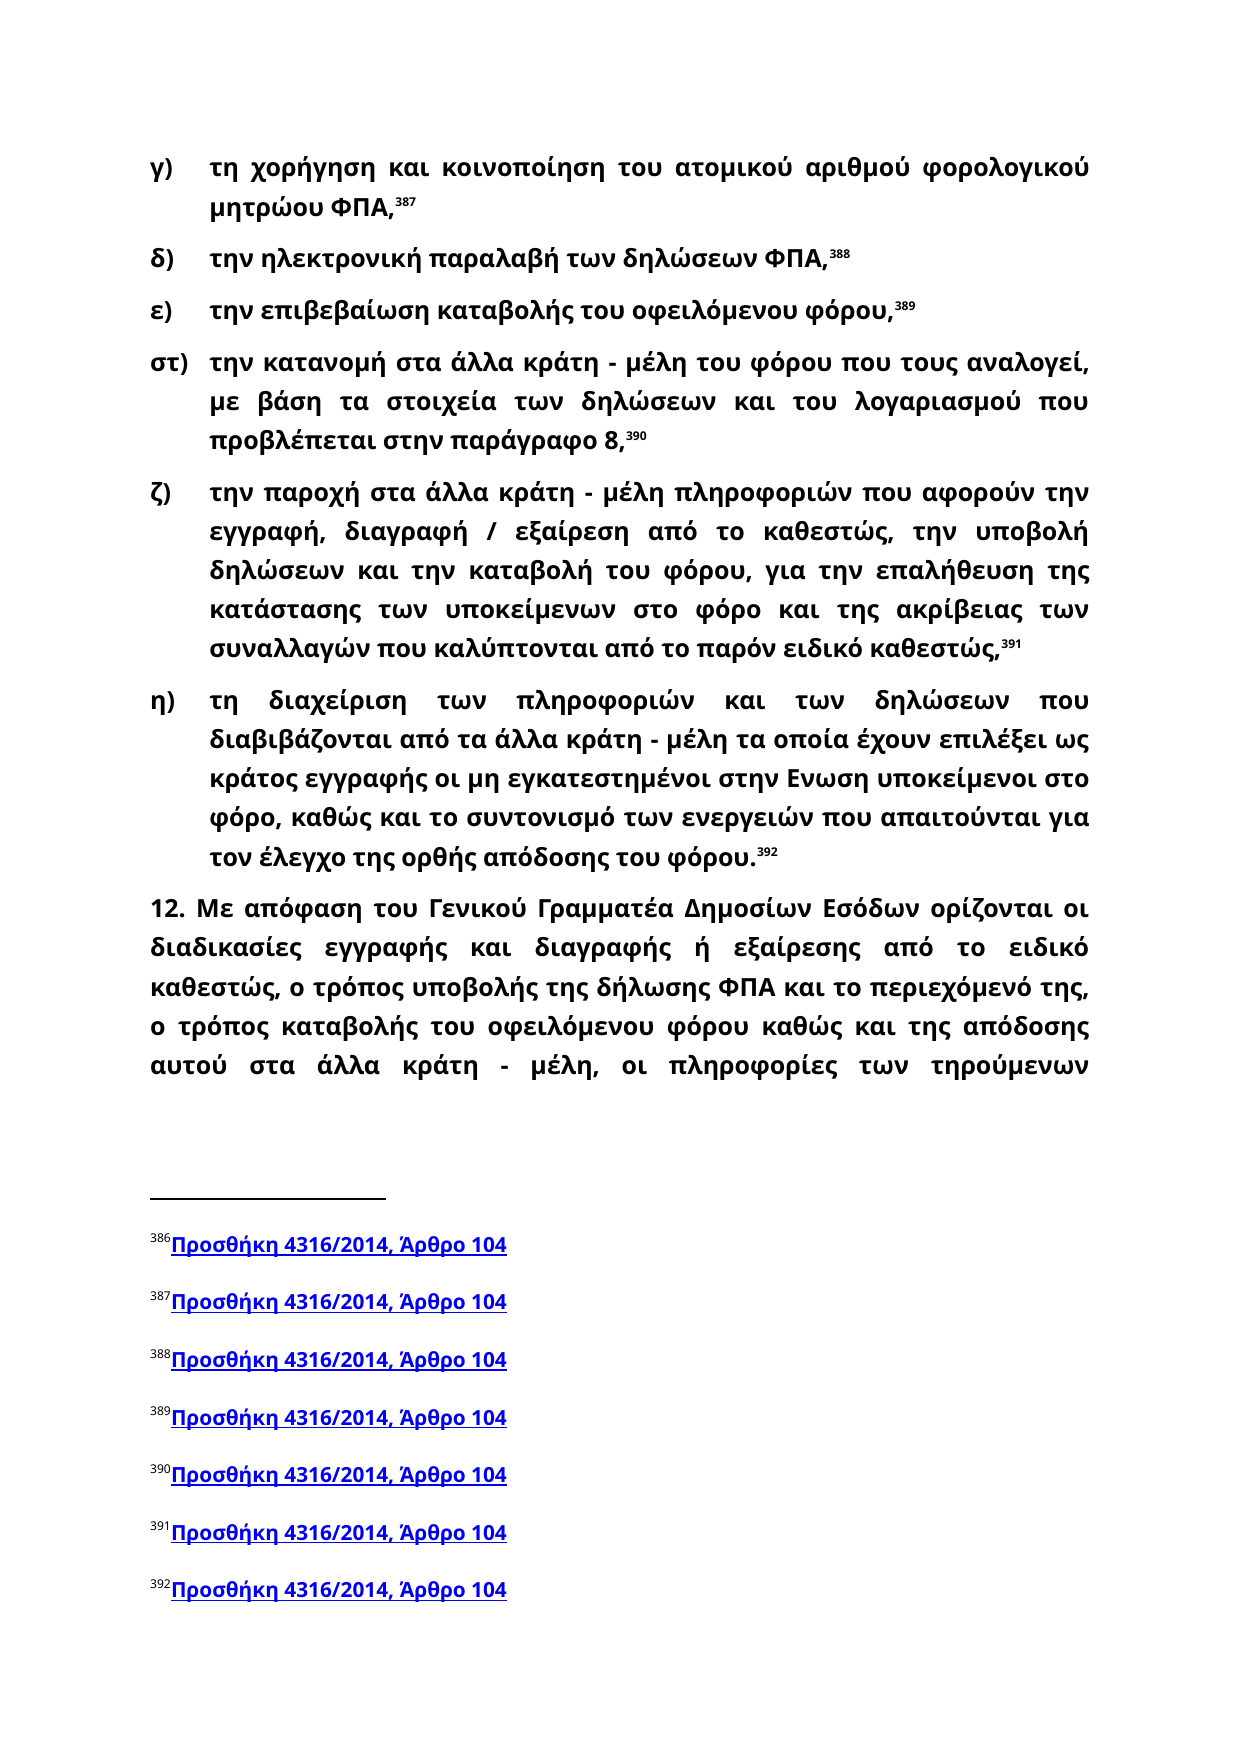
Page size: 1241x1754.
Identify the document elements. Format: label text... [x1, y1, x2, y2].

text 12. Με απόφαση του Γενικού Γραμματέα Δημοσίων Εσόδων ορίζονται οι διαδικασίες εγγραφής και διαγραφής ή εξαίρεσης από το ειδικό καθεστώς, ο τρόπος υποβολής της δήλωσης ΦΠΑ και το περιεχόμενό της, ο τρόπος καταβολής του οφειλόμενου φόρου καθώς και της απόδοσης αυτού στα άλλα κράτη - μέλη, οι πληροφορίες των τηρούμενων [150, 891, 1090, 1082]
text Προσθήκη 4316/2014, Άρθρο 104 [150, 1287, 1090, 1316]
list ε) την επιβεβαίωση καταβολής του οφειλόμενου φόρου, [150, 292, 1090, 327]
list δ) την ηλεκτρονική παραλαβή των δηλώσεων ΦΠΑ, [150, 241, 1090, 275]
text Προσθήκη 4316/2014, Άρθρο 104 [150, 1230, 1090, 1258]
text Προσθήκη 4316/2014, Άρθρο 104 [150, 1576, 1090, 1604]
list η) τη διαχείριση των πληροφοριών και των δηλώσεων που διαβιβάζονται από τα άλλα κράτη - μέλη τα οποία έχουν επιλέξει ως κράτος εγγραφής οι μη εγκατεστημένοι στην Ενωση υποκείμενοι στο φόρο, καθώς και το συντονισμό των ενεργειών που απαιτούνται για τον έλεγχο της ορθής απόδοσης του φόρου. [150, 682, 1090, 873]
text Προσθήκη 4316/2014, Άρθρο 104 [150, 1460, 1090, 1489]
list στ) την κατανομή στα άλλα κράτη - μέλη του φόρου που τους αναλογεί, με βάση τα στοιχεία των δηλώσεων και του λογαριασμού που προβλέπεται στην παράγραφο 8, [150, 344, 1090, 457]
list ζ) την παροχή στα άλλα κράτη - μέλη πληροφοριών που αφορούν την εγγραφή, διαγραφή / εξαίρεση από το καθεστώς, την υποβολή δηλώσεων και την καταβολή του φόρου, για την επαλήθευση της κατάστασης των υποκείμενων στο φόρο και της ακρίβειας των συναλλαγών που καλύπτονται από το παρόν ειδικό καθεστώς, [150, 474, 1090, 665]
text Προσθήκη 4316/2014, Άρθρο 104 [150, 1403, 1090, 1431]
text Προσθήκη 4316/2014, Άρθρο 104 [150, 1518, 1090, 1546]
text Προσθήκη 4316/2014, Άρθρο 104 [150, 1345, 1090, 1373]
list γ) τη χορήγηση και κοινοποίηση του ατομικού αριθμού φορολογικού μητρώου ΦΠΑ, [150, 150, 1090, 223]
